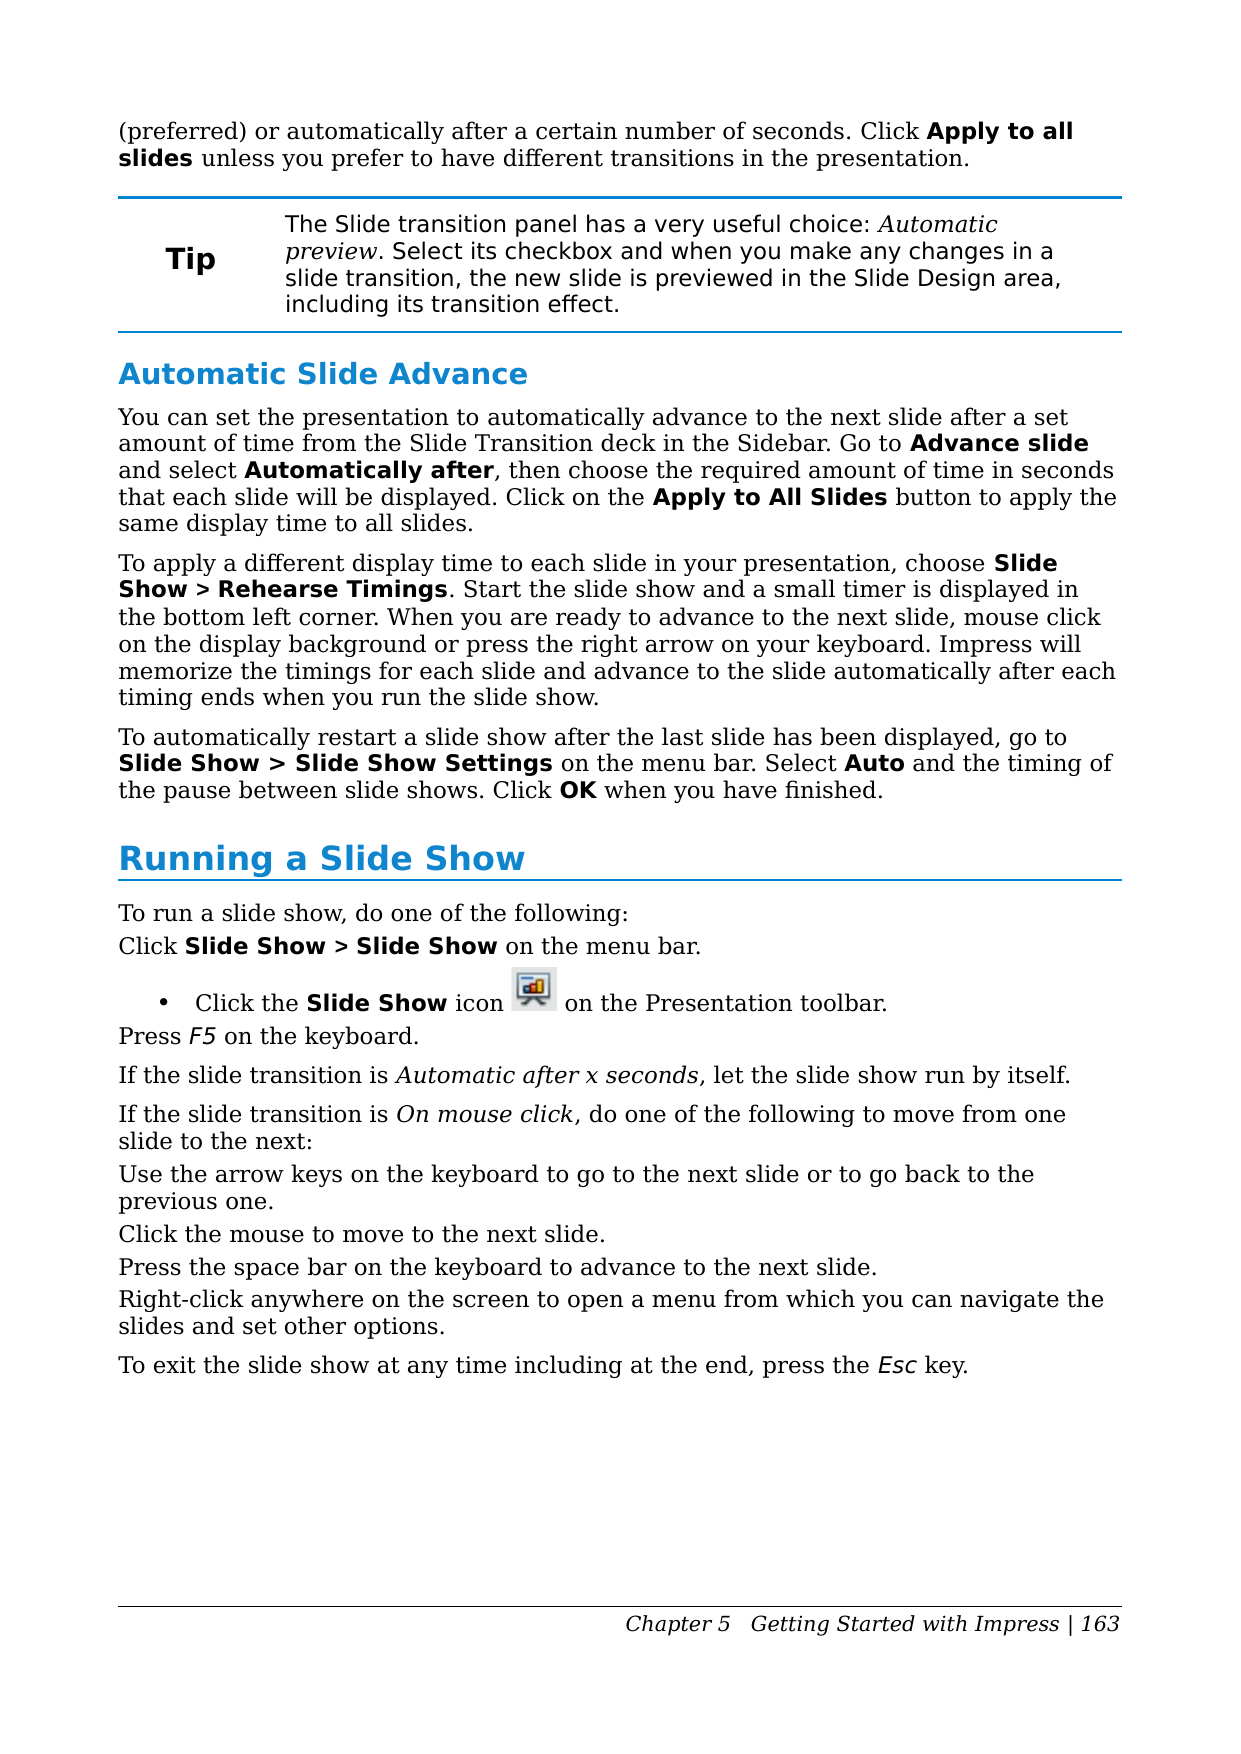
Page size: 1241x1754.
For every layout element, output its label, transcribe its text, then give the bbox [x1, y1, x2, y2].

list Use the arrow keys on the keyboard to go to the next slide or to go back to the previous one. [118, 1161, 1122, 1214]
list Click the Slide Show icon on the Presentation toolbar. [156, 985, 1122, 1017]
picture [511, 967, 557, 1011]
list If the slide transition is On mouse click, do one of the following to move from one slide to the next: [118, 1101, 1122, 1155]
text To exit the slide show at any time including at the end, press the Esc key. [118, 1352, 1122, 1379]
text You can set the presentation to automatically advance to the next slide after a set amount of time from the Slide Transition deck in the Sidebar. Go to Advance slide and select Automatically after, then choose the required amount of time in seconds that each slide will be displayed. Click on the Apply to All Slides button to apply the same display time to all slides. [118, 404, 1122, 537]
subtitle Running a Slide Show [118, 840, 1122, 879]
list Press F5 on the keyboard. [118, 1023, 1122, 1050]
list Click Slide Show > Slide Show on the menu bar. [118, 933, 1122, 961]
list Press the space bar on the keyboard to advance to the next slide. [118, 1254, 1122, 1280]
text Right-click anywhere on the screen to open a menu from which you can navigate the slides and set other options. [118, 1287, 1122, 1340]
table_header Tip [118, 199, 263, 331]
list To run a slide show, do one of the following: [118, 900, 1122, 926]
list Click the mouse to move to the next slide. [118, 1221, 1122, 1247]
text To apply a different display time to each slide in your presentation, choose Slide Show > Rehearse Timings. Start the slide show and a small timer is displayed in the bottom left corner. When you are ready to advance to the next slide, mouse click on the display background or press the right arrow on your keyboard. Impress will memorize the timings for each slide and advance to the slide automatically after each timing ends when you run the slide show. [118, 550, 1122, 711]
text If the slide transition is Automatic after x seconds, let the slide show run by itself. [118, 1062, 1122, 1089]
subtitle Automatic Slide Advance [118, 358, 1122, 392]
table_header The Slide transition panel has a very useful choice: Automatic preview. Select its checkbox and when you make any changes in a slide transition, the new slide is previewed in the Slide Design area, including its transition effect. [264, 199, 1122, 331]
text To automatically restart a slide show after the last slide has been displayed, go to Slide Show > Slide Show Settings on the menu bar. Select Auto and the timing of the pause between slide shows. Click OK when you have finished. [118, 724, 1122, 804]
text (preferred) or automatically after a certain number of seconds. Click Apply to all slides unless you prefer to have different transitions in the presentation. [118, 118, 1122, 171]
